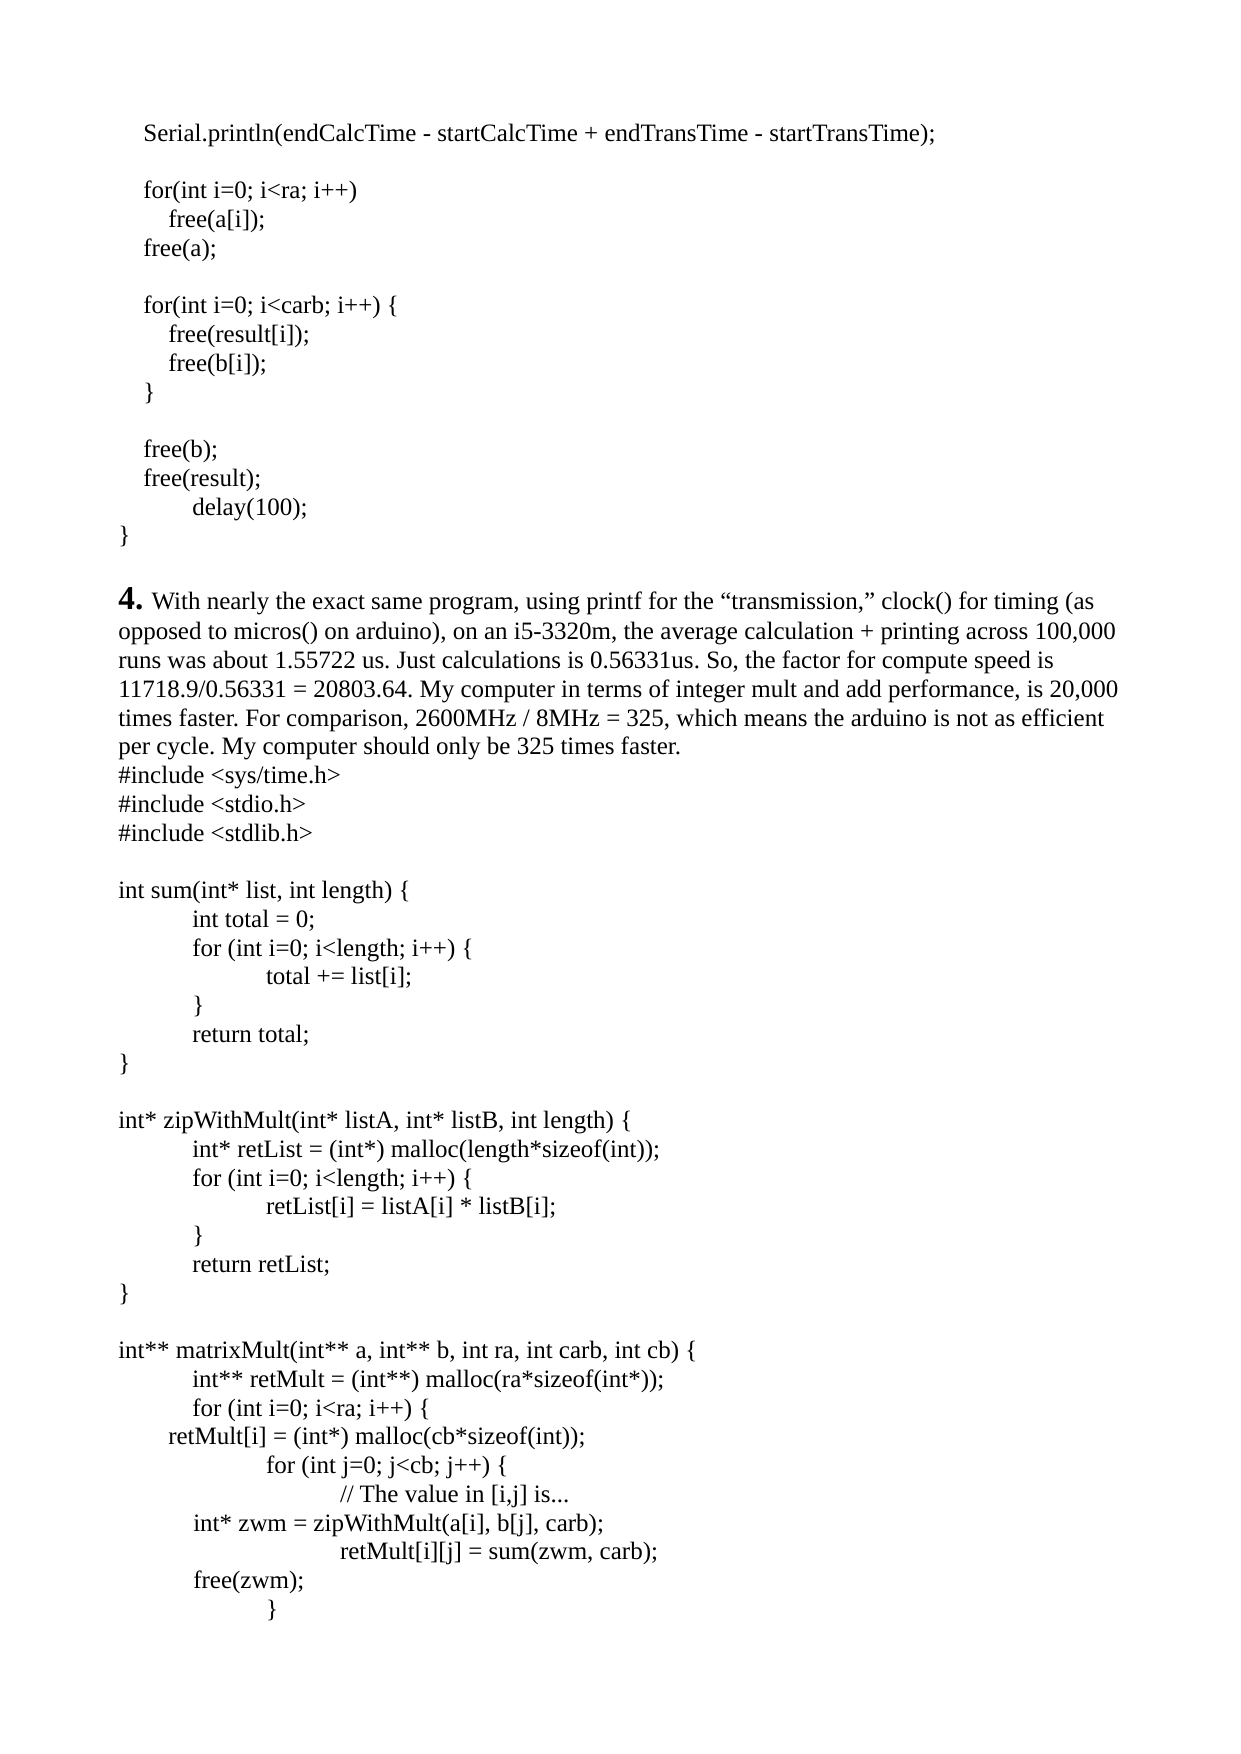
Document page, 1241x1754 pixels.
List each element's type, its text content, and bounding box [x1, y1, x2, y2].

text for (int i=0; i<length; i++) { [118, 1163, 1122, 1191]
text } [118, 1220, 1122, 1249]
text } [118, 521, 1122, 549]
text int* zipWithMult(int* listA, int* listB, int length) { [118, 1105, 1122, 1134]
text for(int i=0; i<carb; i++) { [118, 291, 1122, 319]
text for (int i=0; i<length; i++) { [118, 933, 1122, 961]
text int** retMult = (int**) malloc(ra*sizeof(int*)); [118, 1364, 1122, 1393]
text Serial.println(endCalcTime - startCalcTime + endTransTime - startTransTime); [118, 118, 1122, 147]
text for (int j=0; j<cb; j++) { [118, 1450, 1122, 1479]
text retList[i] = listA[i] * listB[i]; [118, 1191, 1122, 1220]
text total += list[i]; [118, 961, 1122, 990]
text // The value in [i,j] is... [118, 1479, 1122, 1508]
text 4. With nearly the exact same program, using printf for the “transmission,” clock() for timing (as opposed to micros() on arduino), on an i5-3320m, the average calculation + printing across 100,000 runs was about 1.55722 us. Just calculations is 0.56331us. So, the factor for compute speed is 11718.9/0.56331 = 20803.64. My computer in terms of integer mult and add performance, is 20,000 times faster. For comparison, 2600MHz / 8MHz = 325, which means the arduino is not as efficient per cycle. My computer should only be 325 times faster. [118, 578, 1122, 760]
text int* retList = (int*) malloc(length*sizeof(int)); [118, 1134, 1122, 1163]
text } [118, 1594, 1122, 1623]
text #include <sys/time.h> [118, 760, 1122, 789]
text free(b[i]); [118, 348, 1122, 377]
text } [118, 990, 1122, 1019]
text free(b); [118, 434, 1122, 463]
text free(a); [118, 233, 1122, 262]
text } [118, 1278, 1122, 1306]
text return total; [118, 1019, 1122, 1048]
text int* zwm = zipWithMult(a[i], b[j], carb); [118, 1508, 1122, 1536]
text retMult[i] = (int*) malloc(cb*sizeof(int)); [118, 1421, 1122, 1450]
text for (int i=0; i<ra; i++) { [118, 1393, 1122, 1421]
text } [118, 377, 1122, 406]
text free(result); [118, 463, 1122, 492]
text free(result[i]); [118, 319, 1122, 348]
text retMult[i][j] = sum(zwm, carb); [118, 1536, 1122, 1565]
text int** matrixMult(int** a, int** b, int ra, int carb, int cb) { [118, 1335, 1122, 1364]
text #include <stdlib.h> [118, 818, 1122, 846]
text } [118, 1048, 1122, 1076]
text #include <stdio.h> [118, 789, 1122, 818]
text free(zwm); [118, 1565, 1122, 1594]
text return retList; [118, 1249, 1122, 1278]
text int sum(int* list, int length) { [118, 875, 1122, 904]
text int total = 0; [118, 904, 1122, 933]
text for(int i=0; i<ra; i++) [118, 176, 1122, 204]
text delay(100); [118, 492, 1122, 521]
text free(a[i]); [118, 204, 1122, 233]
